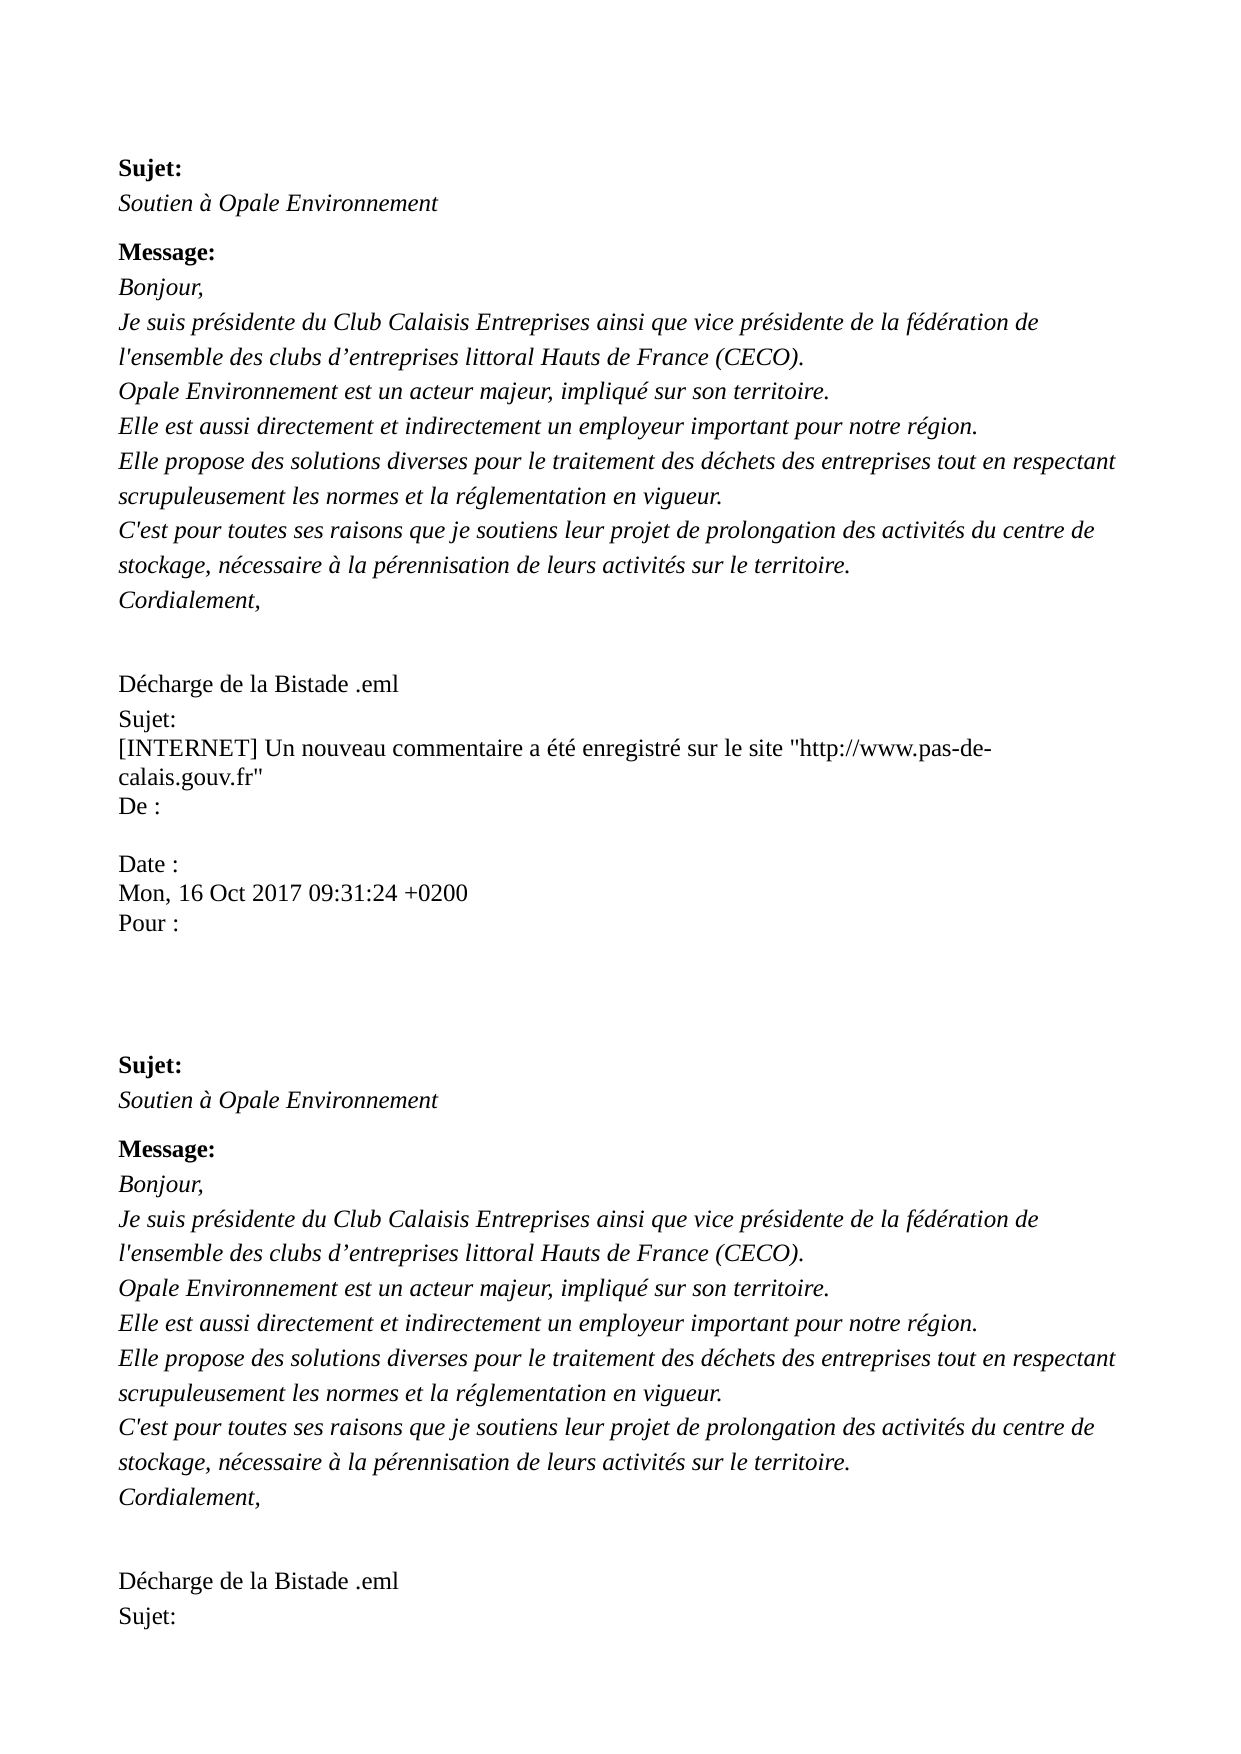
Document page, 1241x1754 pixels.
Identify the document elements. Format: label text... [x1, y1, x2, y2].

text Message: Bonjour, Je suis présidente du Club Calaisis Entreprises ainsi que vice présidente de la fédération de l'ensemble des clubs d’entreprises littoral Hauts de France (CECO). Opale Environnement est un acteur majeur, impliqué sur son territoire. Elle est aussi directement et indirectement un employeur important pour notre région. Elle propose des solutions diverses pour le traitement des déchets des entreprises tout en respectant scrupuleusement les normes et la réglementation en vigueur. C'est pour toutes ses raisons que je soutiens leur projet de prolongation des activités du centre de stockage, nécessaire à la pérennisation de leurs activités sur le territoire. Cordialement, [118, 1134, 1122, 1511]
table_cell De : [118, 791, 1122, 849]
table_header Sujet: [118, 1601, 1122, 1630]
text Message: Bonjour, Je suis présidente du Club Calaisis Entreprises ainsi que vice présidente de la fédération de l'ensemble des clubs d’entreprises littoral Hauts de France (CECO). Opale Environnement est un acteur majeur, impliqué sur son territoire. Elle est aussi directement et indirectement un employeur important pour notre région. Elle propose des solutions diverses pour le traitement des déchets des entreprises tout en respectant scrupuleusement les normes et la réglementation en vigueur. C'est pour toutes ses raisons que je soutiens leur projet de prolongation des activités du centre de stockage, nécessaire à la pérennisation de leurs activités sur le territoire. Cordialement, [118, 237, 1122, 614]
table_header Pour : [118, 908, 1122, 966]
text Décharge de la Bistade .eml [118, 634, 1122, 698]
table_header Sujet: [INTERNET] Un nouveau commentaire a été enregistré sur le site "http://www.pas-de-calais.gouv.fr" [118, 704, 1122, 791]
text Sujet: Soutien à Opale Environnement [118, 153, 1122, 217]
text Sujet: Soutien à Opale Environnement [118, 1050, 1122, 1113]
text Décharge de la Bistade .eml [118, 1531, 1122, 1595]
table_cell Date : Mon, 16 Oct 2017 09:31:24 +0200 [118, 849, 1122, 907]
